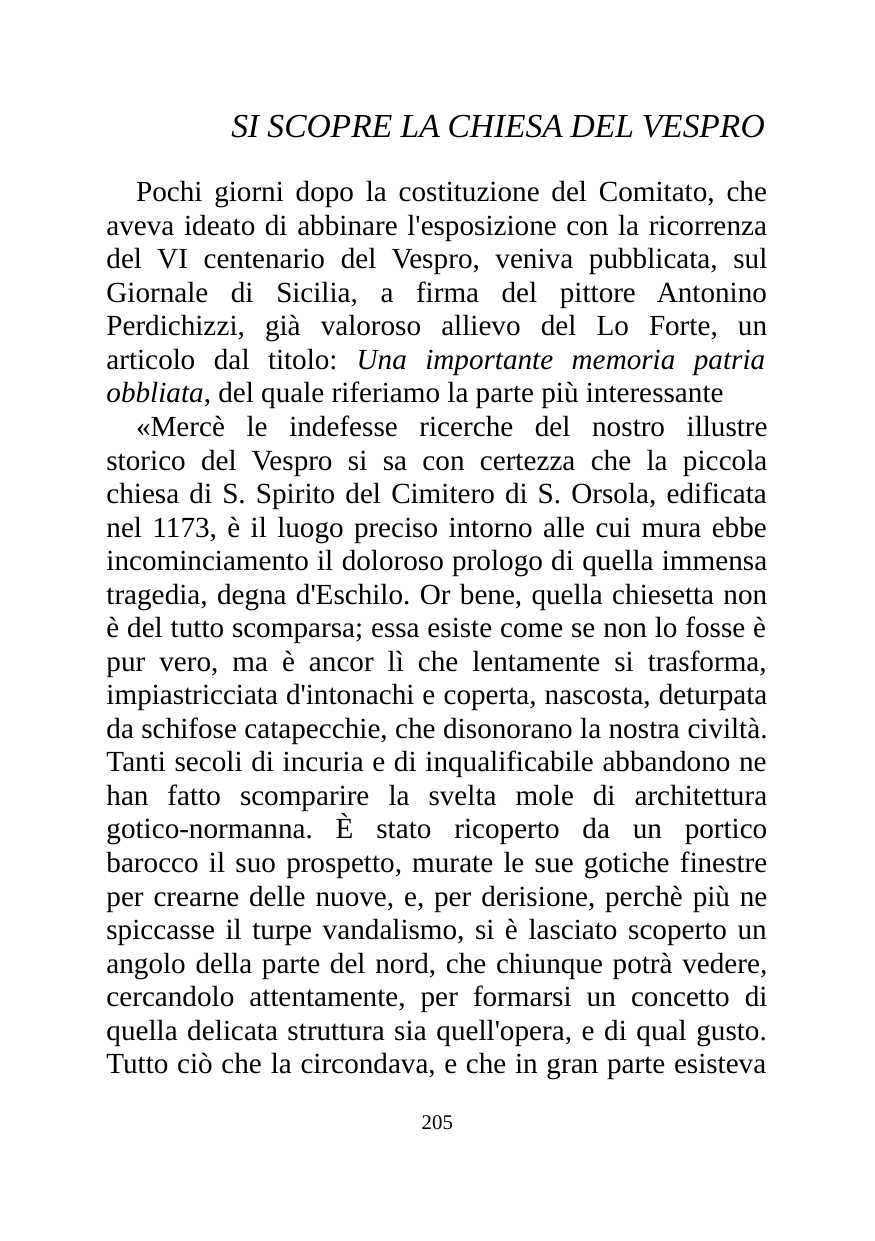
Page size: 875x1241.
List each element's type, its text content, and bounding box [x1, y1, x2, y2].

text «Mercè le indefesse ricerche del nostro illustre storico del Vespro si sa con certezza che la piccola chiesa di S. Spirito del Cimitero di S. Orsola, edificata nel 1173, è il luogo preciso intorno alle cui mura ebbe incominciamento il doloroso prologo di quella immensa tragedia, degna d'Eschilo. Or bene, quella chiesetta non è del tutto scomparsa; essa esiste come se non lo fosse è pur vero, ma è ancor lì che lentamente si trasforma, impiastricciata d'intonachi e coperta, nascosta, deturpata da schifose catapecchie, che disonorano la nostra civiltà. Tanti secoli di incuria e di inqualificabile abbandono ne han fatto scomparire la svelta mole di architettura gotico-normanna. È stato ricoperto da un portico barocco il suo prospetto, murate le sue gotiche finestre per crearne delle nuove, e, per derisione, perchè più ne spiccasse il turpe vandalismo, si è lasciato scoperto un angolo della parte del nord, che chiunque potrà vedere, cercandolo attentamente, per formarsi un concetto di quella delicata struttura sia quell'opera, e di qual gusto. Tutto ciò che la circondava, e che in gran parte esisteva [106, 409, 768, 1080]
text Pochi giorni dopo la costituzione del Comitato, che aveva ideato di abbinare l'esposizione con la ricorrenza del VI centenario del Vespro, veniva pubblicata, sul Giornale di Sicilia, a firma del pittore Antonino Perdichizzi, già valoroso allievo del Lo Forte, un articolo dal titolo: Una importante memoria patria obbliata, del quale riferiamo la parte più interessante [106, 174, 768, 409]
subtitle SI SCOPRE LA CHIESA DEL VESPRO [106, 106, 768, 145]
